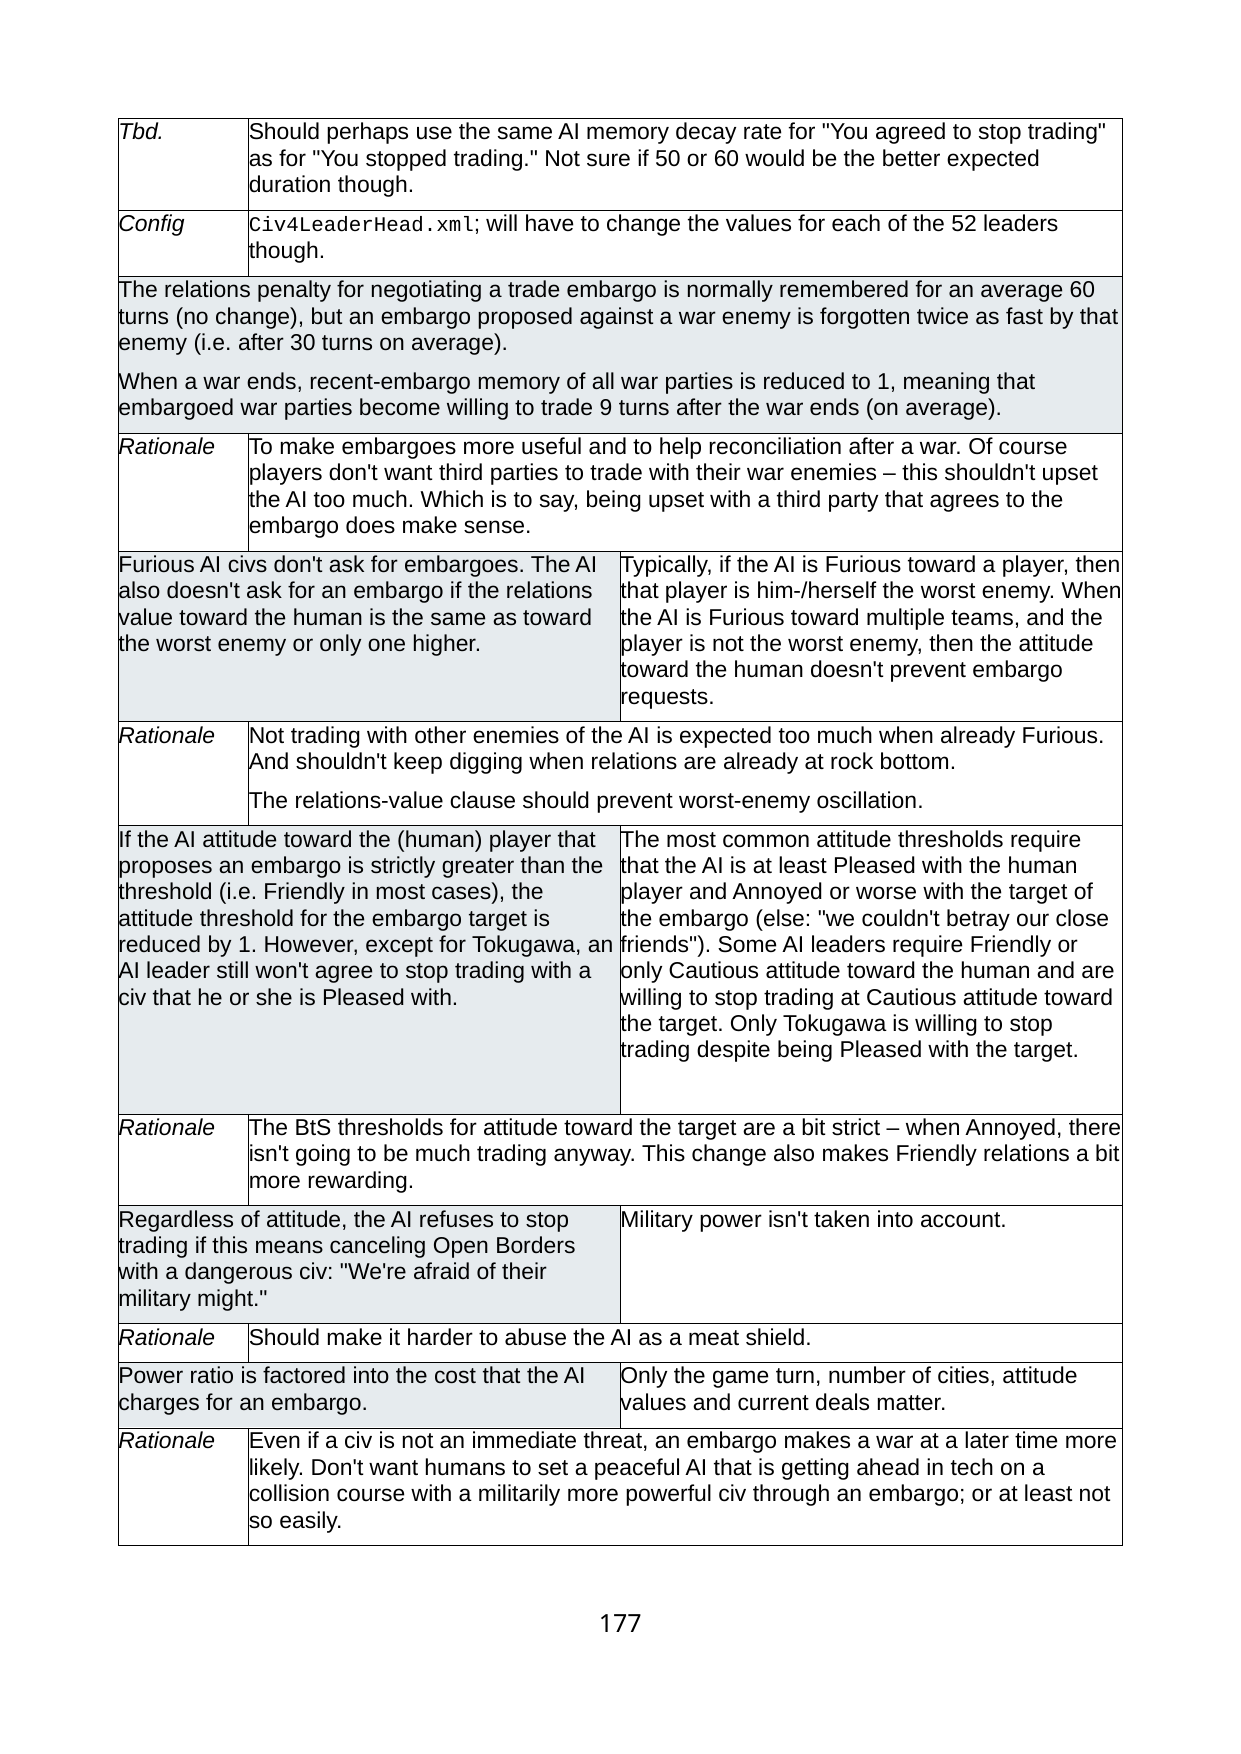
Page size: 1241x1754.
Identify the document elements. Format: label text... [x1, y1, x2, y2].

table_cell Rationale [119, 722, 248, 825]
table_cell Furious AI civs don't ask for embargoes. The AI also doesn't ask for an embargo if the relations value toward the human is the same as toward the worst enemy or only one higher. [119, 552, 620, 721]
table_cell The BtS thresholds for attitude toward the target are a bit strict – when Annoyed, there isn't going to be much trading anyway. This change also makes Friendly relations a bit more rewarding. [249, 1115, 1122, 1205]
table_cell Civ4LeaderHead.xml; will have to change the values for each of the 52 leaders though. [249, 211, 1122, 276]
table_cell Should make it harder to abuse the AI as a meat shield. [249, 1324, 1122, 1362]
table_cell The relations penalty for negotiating a trade embargo is normally remembered for an average 60 turns (no change), but an embargo proposed against a war enemy is forgotten twice as fast by that enemy (i.e. after 30 turns on average). When a war ends, recent-embargo memory of all war parties is reduced to 1, meaning that embargoed war parties become willing to trade 9 turns after the war ends (on average). [119, 277, 1122, 433]
table_cell The most common attitude thresholds require that the AI is at least Pleased with the human player and Annoyed or worse with the target of the embargo (else: "we couldn't betray our close friends"). Some AI leaders require Friendly or only Cautious attitude toward the human and are willing to stop trading at Cautious attitude toward the target. Only Tokugawa is willing to stop trading despite being Pleased with the target. [621, 826, 1122, 1114]
table_cell Power ratio is factored into the cost that the AI charges for an embargo. [119, 1363, 620, 1427]
table_cell Typically, if the AI is Furious toward a player, then that player is him-/herself the worst enemy. When the AI is Furious toward multiple teams, and the player is not the worst enemy, then the attitude toward the human doesn't prevent embargo requests. [621, 552, 1122, 721]
table_cell Not trading with other enemies of the AI is expected too much when already Furious. And shouldn't keep digging when relations are already at rock bottom. The relations-value clause should prevent worst-enemy oscillation. [249, 722, 1122, 825]
table_cell Even if a civ is not an immediate threat, an embargo makes a war at a later time more likely. Don't want humans to set a peaceful AI that is getting ahead in tech on a collision course with a militarily more powerful civ through an embargo; or at least not so easily. [249, 1429, 1122, 1545]
table_cell Rationale [119, 1115, 248, 1205]
table_cell To make embargoes more useful and to help reconciliation after a war. Of course players don't want third parties to trade with their war enemies – this shouldn't upset the AI too much. Which is to say, being upset with a third party that agrees to the embargo does make sense. [249, 434, 1122, 551]
table_cell Regardless of attitude, the AI refuses to stop trading if this means canceling Open Borders with a dangerous civ: "We're afraid of their military might." [119, 1206, 620, 1323]
table_cell Rationale [119, 434, 248, 551]
table_cell If the AI attitude toward the (human) player that proposes an embargo is strictly greater than the threshold (i.e. Friendly in most cases), the attitude threshold for the embargo target is reduced by 1. However, except for Tokugawa, an AI leader still won't agree to stop trading with a civ that he or she is Pleased with. [119, 826, 620, 1114]
table_cell Rationale [119, 1324, 248, 1362]
table_cell Only the game turn, number of cities, attitude values and current deals matter. [621, 1363, 1122, 1427]
table_cell Tbd. [119, 119, 248, 210]
table_cell Config [119, 211, 248, 276]
table_cell Rationale [119, 1429, 248, 1545]
table_cell Military power isn't taken into account. [621, 1206, 1122, 1323]
table_cell Should perhaps use the same AI memory decay rate for "You agreed to stop trading" as for "You stopped trading." Not sure if 50 or 60 would be the better expected duration though. [249, 119, 1122, 210]
